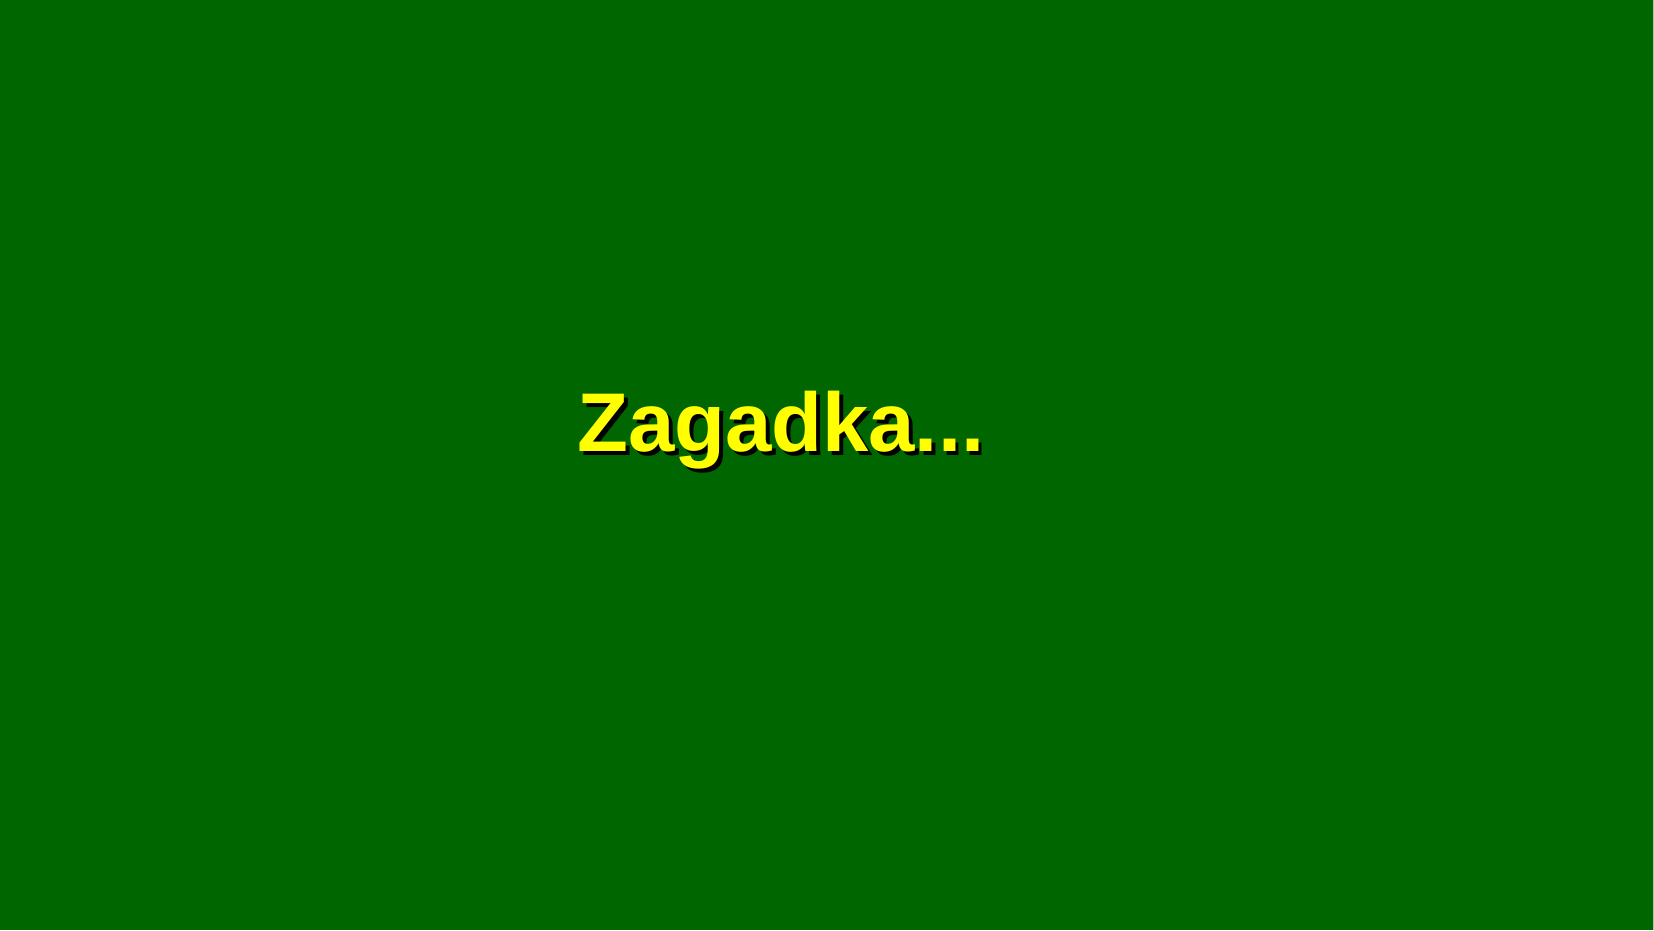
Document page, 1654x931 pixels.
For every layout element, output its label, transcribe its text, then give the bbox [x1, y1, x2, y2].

title Zagadka... [223, 344, 1340, 501]
